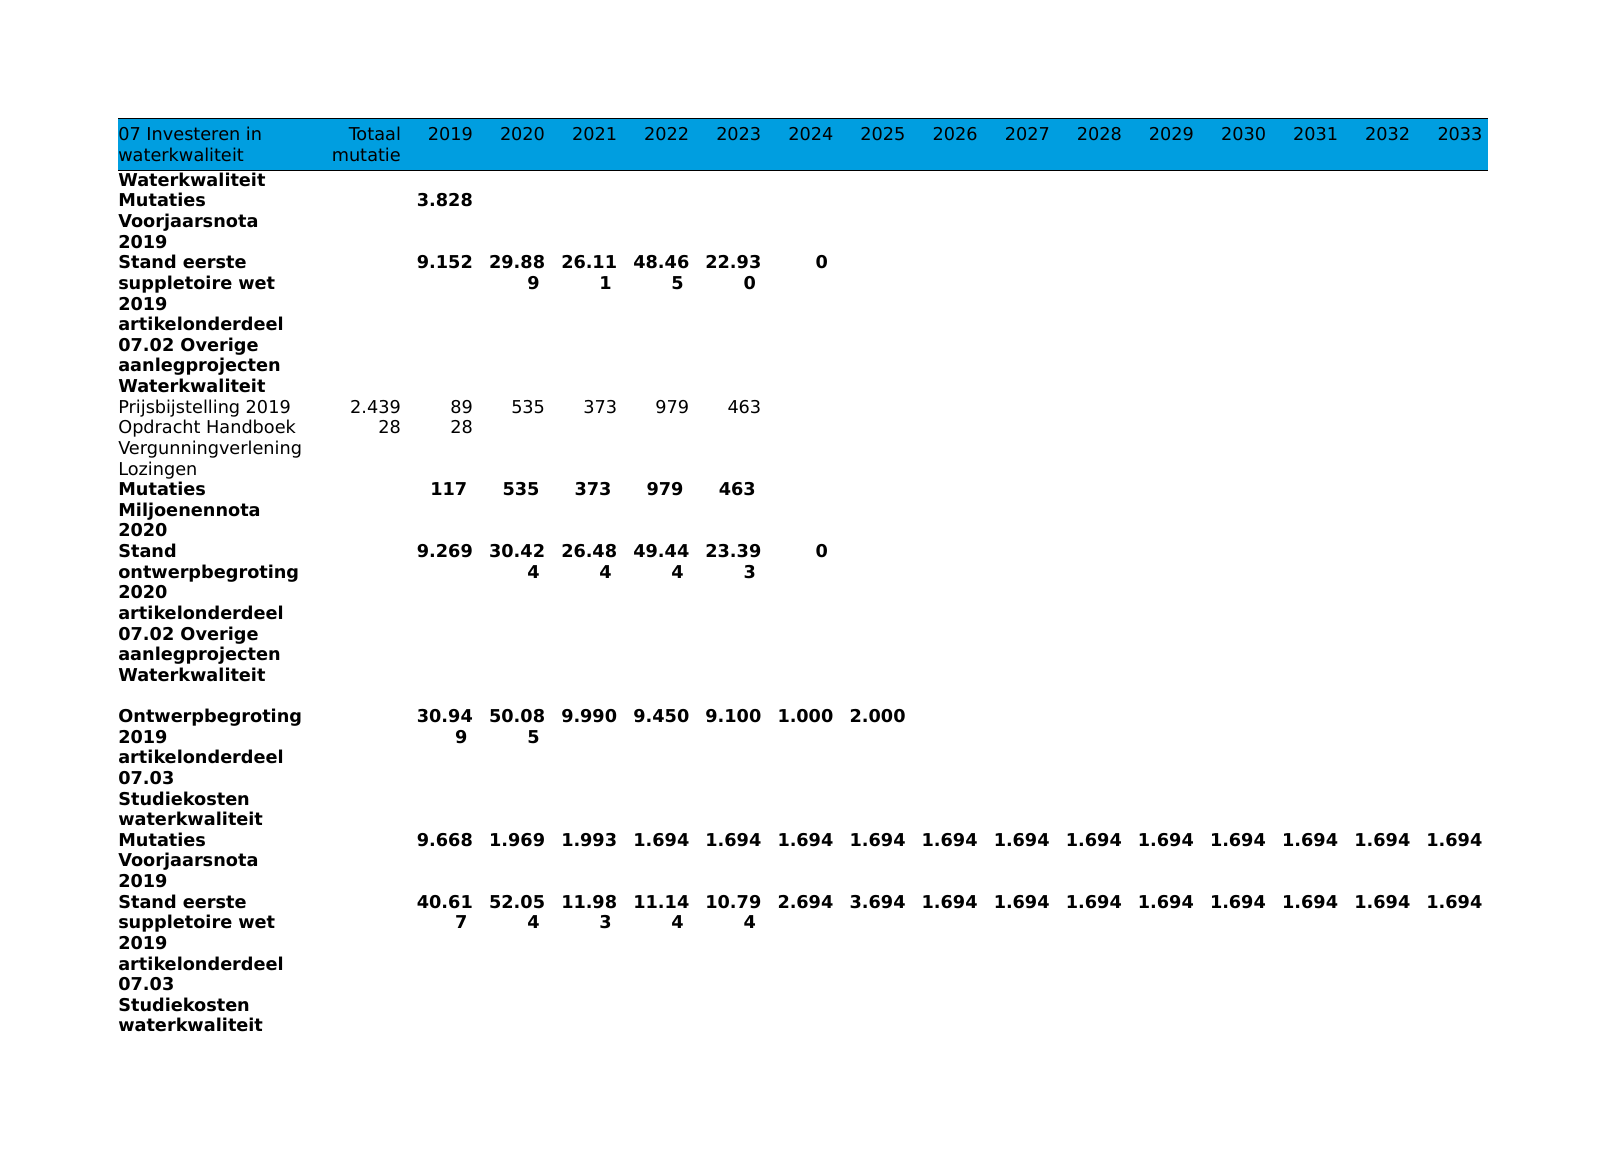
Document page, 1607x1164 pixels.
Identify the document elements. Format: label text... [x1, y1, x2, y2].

table_cell 1.694 [839, 830, 911, 892]
table_cell [1128, 252, 1199, 397]
table_cell [911, 685, 983, 706]
table_cell Prijsbijstelling 2019 [118, 397, 303, 417]
table_cell 1.694 [623, 830, 695, 892]
table_cell 49.444 [623, 541, 695, 685]
table_cell 1.694 [767, 830, 839, 892]
table_cell [623, 417, 695, 479]
table_cell [1128, 685, 1199, 706]
table_cell 1.694 [695, 830, 767, 892]
table_cell [1055, 190, 1127, 252]
table_cell 1.694 [1055, 830, 1127, 892]
table_cell [1344, 190, 1416, 252]
table_cell [1128, 706, 1199, 830]
table_cell [303, 252, 406, 397]
table_cell [303, 171, 406, 190]
table_cell [983, 541, 1055, 685]
table_cell 1.694 [1344, 830, 1416, 892]
table_cell [1272, 685, 1344, 706]
table_header 2030 [1200, 119, 1272, 170]
table_cell [767, 685, 839, 706]
table_cell Ontwerpbegroting 2019 artikelonderdeel 07.03 Studiekosten waterkwaliteit [118, 706, 303, 830]
table_cell [303, 479, 406, 541]
table_cell [479, 685, 551, 706]
table_cell Opdracht Handboek Vergunningverlening Lozingen [118, 417, 303, 479]
table_cell [1128, 190, 1199, 252]
table_cell 26.111 [551, 252, 623, 397]
table_cell 0 [767, 252, 839, 397]
table_cell [1416, 397, 1488, 417]
table_cell 463 [695, 479, 767, 541]
table_cell [911, 171, 983, 190]
table_cell 1.694 [1200, 892, 1272, 1036]
table_cell [695, 685, 767, 706]
table_cell 1.694 [1416, 892, 1488, 1036]
table_cell 9.152 [406, 252, 478, 397]
table_cell [1272, 171, 1344, 190]
table_cell [767, 479, 839, 541]
table_cell [406, 685, 478, 706]
table_cell [1272, 706, 1344, 830]
table_header 2025 [839, 119, 911, 170]
table_cell 30.424 [479, 541, 551, 685]
table_cell 9.269 [406, 541, 478, 685]
table_cell [303, 541, 406, 685]
table_cell [1272, 479, 1344, 541]
table_cell [551, 190, 623, 252]
table_cell [1416, 479, 1488, 541]
table_cell [551, 685, 623, 706]
table_cell 2.439 [303, 397, 406, 417]
table_cell 26.484 [551, 541, 623, 685]
table_cell 1.694 [1272, 892, 1344, 1036]
table_cell [1055, 706, 1127, 830]
table_cell 1.694 [983, 892, 1055, 1036]
table_cell [1200, 479, 1272, 541]
table_cell [551, 417, 623, 479]
table_cell [1344, 685, 1416, 706]
table_cell 979 [623, 479, 695, 541]
table_cell [767, 190, 839, 252]
table_cell 48.465 [623, 252, 695, 397]
table_cell [911, 706, 983, 830]
table_cell 10.794 [695, 892, 767, 1036]
table_cell [1128, 397, 1199, 417]
table_header 2022 [623, 119, 695, 170]
table_cell 1.694 [1272, 830, 1344, 892]
table_cell 0 [767, 541, 839, 685]
table_cell [303, 685, 406, 706]
table_header 07 Investeren in waterkwaliteit [118, 119, 303, 170]
table_cell [1344, 541, 1416, 685]
table_cell [1200, 685, 1272, 706]
table_cell 89 [406, 397, 478, 417]
table_header 2032 [1344, 119, 1416, 170]
table_cell 117 [406, 479, 478, 541]
table_cell 1.694 [911, 830, 983, 892]
table_cell Stand eerste suppletoire wet 2019 artikelonderdeel 07.03 Studiekosten waterkwaliteit [118, 892, 303, 1036]
table_cell [983, 685, 1055, 706]
table_cell 1.694 [1344, 892, 1416, 1036]
table_cell 1.969 [479, 830, 551, 892]
table_cell [983, 252, 1055, 397]
table_cell [839, 171, 911, 190]
table_cell Mutaties Voorjaarsnota 2019 [118, 830, 303, 892]
table_cell [1344, 706, 1416, 830]
table_cell [767, 397, 839, 417]
table_cell [623, 171, 695, 190]
table_cell Mutaties Voorjaarsnota 2019 [118, 190, 303, 252]
table_cell [839, 541, 911, 685]
table_cell 1.694 [1416, 830, 1488, 892]
table_cell 1.694 [1128, 892, 1199, 1036]
table_cell [839, 190, 911, 252]
table_cell [983, 171, 1055, 190]
table_cell [623, 685, 695, 706]
table_header 2026 [911, 119, 983, 170]
table_cell [1272, 417, 1344, 479]
table_header 2029 [1128, 119, 1199, 170]
table_cell [479, 190, 551, 252]
table_cell 1.694 [911, 892, 983, 1036]
table_cell [303, 706, 406, 830]
table_cell [479, 417, 551, 479]
table_cell [1416, 685, 1488, 706]
table_header 2028 [1055, 119, 1127, 170]
table_cell [1416, 706, 1488, 830]
table_cell 11.983 [551, 892, 623, 1036]
table_cell [839, 417, 911, 479]
table_cell [1344, 171, 1416, 190]
table_cell 9.450 [623, 706, 695, 830]
table_cell [1128, 171, 1199, 190]
table_cell [1416, 541, 1488, 685]
table_cell [911, 417, 983, 479]
table_cell 1.694 [1128, 830, 1199, 892]
table_cell [1416, 171, 1488, 190]
table_cell 1.993 [551, 830, 623, 892]
table_cell [1416, 190, 1488, 252]
table_cell [406, 171, 478, 190]
table_cell [1055, 541, 1127, 685]
table_cell [1055, 252, 1127, 397]
table_header 2020 [479, 119, 551, 170]
table_cell [1200, 706, 1272, 830]
table_cell 1.694 [1200, 830, 1272, 892]
table_cell [1272, 252, 1344, 397]
table_cell [839, 685, 911, 706]
table_cell [1344, 397, 1416, 417]
table_cell [1200, 417, 1272, 479]
table_header 2023 [695, 119, 767, 170]
table_header 2021 [551, 119, 623, 170]
table_cell 30.949 [406, 706, 478, 830]
table_cell [1344, 417, 1416, 479]
table_cell 2.694 [767, 892, 839, 1036]
table_header 2027 [983, 119, 1055, 170]
table_cell [983, 190, 1055, 252]
table_cell 535 [479, 397, 551, 417]
table_cell 28 [303, 417, 406, 479]
table_cell 9.990 [551, 706, 623, 830]
table_cell [303, 830, 406, 892]
table_cell [767, 417, 839, 479]
table_cell [767, 171, 839, 190]
table_cell 373 [551, 397, 623, 417]
table_cell [1128, 417, 1199, 479]
table_cell 1.000 [767, 706, 839, 830]
table_cell [911, 541, 983, 685]
table_header 2031 [1272, 119, 1344, 170]
table_cell [983, 706, 1055, 830]
table_cell 1.694 [983, 830, 1055, 892]
table_cell Stand ontwerpbegroting 2020 artikelonderdeel 07.02 Overige aanlegprojecten Waterkwaliteit [118, 541, 303, 685]
table_cell 2.000 [839, 706, 911, 830]
table_cell Mutaties Miljoenennota 2020 [118, 479, 303, 541]
table_cell [695, 171, 767, 190]
table_cell [1200, 252, 1272, 397]
table_cell 22.930 [695, 252, 767, 397]
table_cell [1055, 417, 1127, 479]
table_cell [1200, 397, 1272, 417]
table_cell [911, 397, 983, 417]
table_cell [911, 190, 983, 252]
table_cell [983, 479, 1055, 541]
table_header Totaal mutatie [303, 119, 406, 170]
table_cell [1416, 252, 1488, 397]
table_cell 535 [479, 479, 551, 541]
table_cell [1055, 171, 1127, 190]
table_cell 29.889 [479, 252, 551, 397]
table_cell [1055, 479, 1127, 541]
table_cell 3.694 [839, 892, 911, 1036]
table_cell [1416, 417, 1488, 479]
table_cell [911, 479, 983, 541]
table_cell [839, 252, 911, 397]
table_cell [1200, 171, 1272, 190]
table_cell [1128, 479, 1199, 541]
table_cell 463 [695, 397, 767, 417]
table_cell [1344, 252, 1416, 397]
table_cell [1344, 479, 1416, 541]
table_cell 40.617 [406, 892, 478, 1036]
table_cell [695, 417, 767, 479]
table_cell [303, 892, 406, 1036]
table_cell [1200, 190, 1272, 252]
table_cell [1272, 190, 1344, 252]
table_cell 28 [406, 417, 478, 479]
table_cell 9.668 [406, 830, 478, 892]
table_cell [1128, 541, 1199, 685]
table_cell 3.828 [406, 190, 478, 252]
table_cell [1272, 397, 1344, 417]
table_cell [695, 190, 767, 252]
table_cell [1272, 541, 1344, 685]
table_cell [551, 171, 623, 190]
table_header 2019 [406, 119, 478, 170]
table_cell [623, 190, 695, 252]
table_cell 23.393 [695, 541, 767, 685]
table_cell [983, 417, 1055, 479]
table_cell 979 [623, 397, 695, 417]
table_cell 52.054 [479, 892, 551, 1036]
table_cell [1200, 541, 1272, 685]
table_cell [983, 397, 1055, 417]
table_header 2033 [1416, 119, 1488, 170]
table_cell [839, 397, 911, 417]
table_cell [1055, 685, 1127, 706]
table_cell [303, 190, 406, 252]
table_header 2024 [767, 119, 839, 170]
table_cell 9.100 [695, 706, 767, 830]
table_cell [839, 479, 911, 541]
table_cell [118, 685, 303, 706]
table_cell [1055, 397, 1127, 417]
table_cell 1.694 [1055, 892, 1127, 1036]
table_cell 11.144 [623, 892, 695, 1036]
table_cell [479, 171, 551, 190]
table_cell 373 [551, 479, 623, 541]
table_cell 50.085 [479, 706, 551, 830]
table_cell [911, 252, 983, 397]
table_cell Waterkwaliteit [118, 171, 303, 190]
table_cell Stand eerste suppletoire wet 2019 artikelonderdeel 07.02 Overige aanlegprojecten Waterkwaliteit [118, 252, 303, 397]
